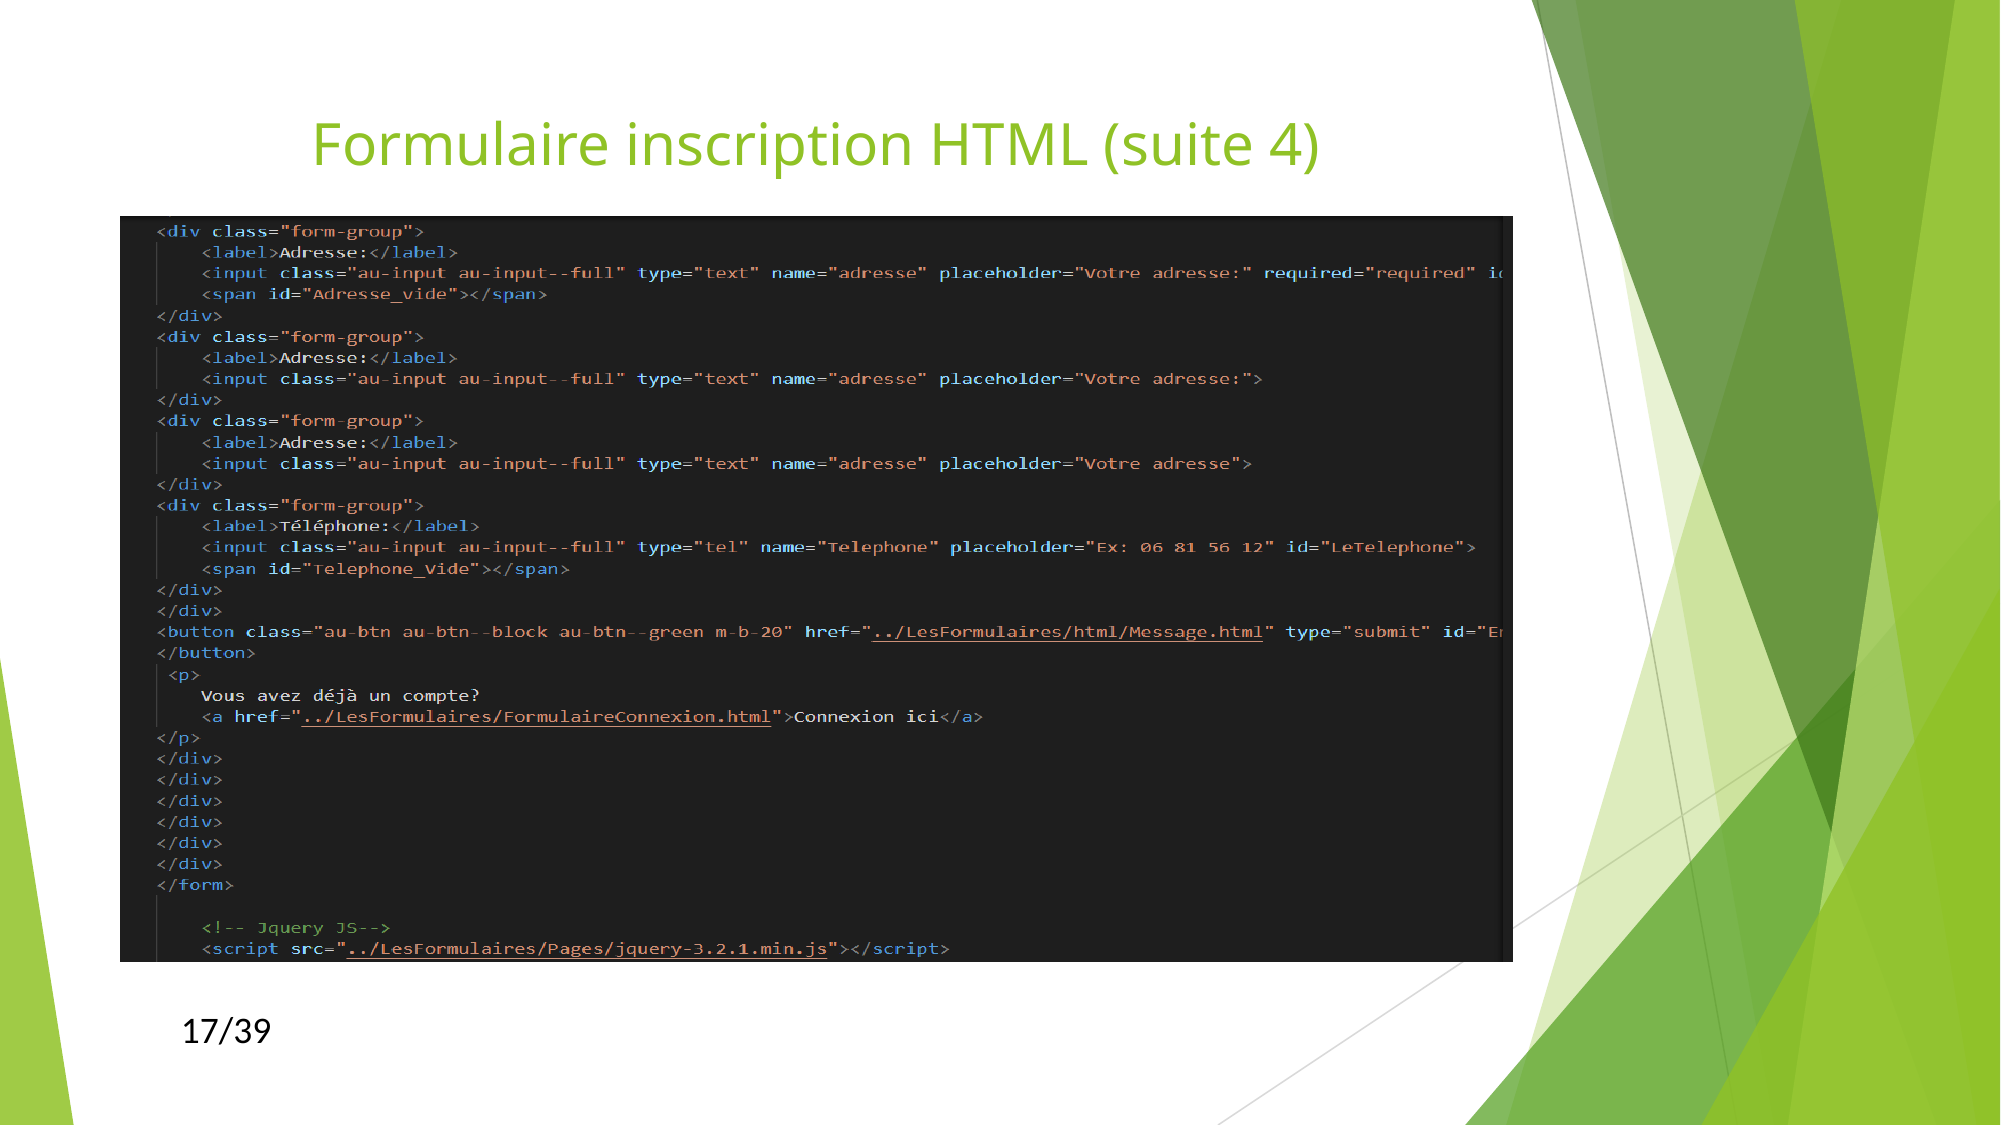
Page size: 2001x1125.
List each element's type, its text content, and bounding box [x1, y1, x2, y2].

picture [120, 216, 1513, 962]
title Formulaire inscription HTML (suite 4) [111, 99, 1522, 202]
text_box 17/39 [165, 998, 332, 1061]
